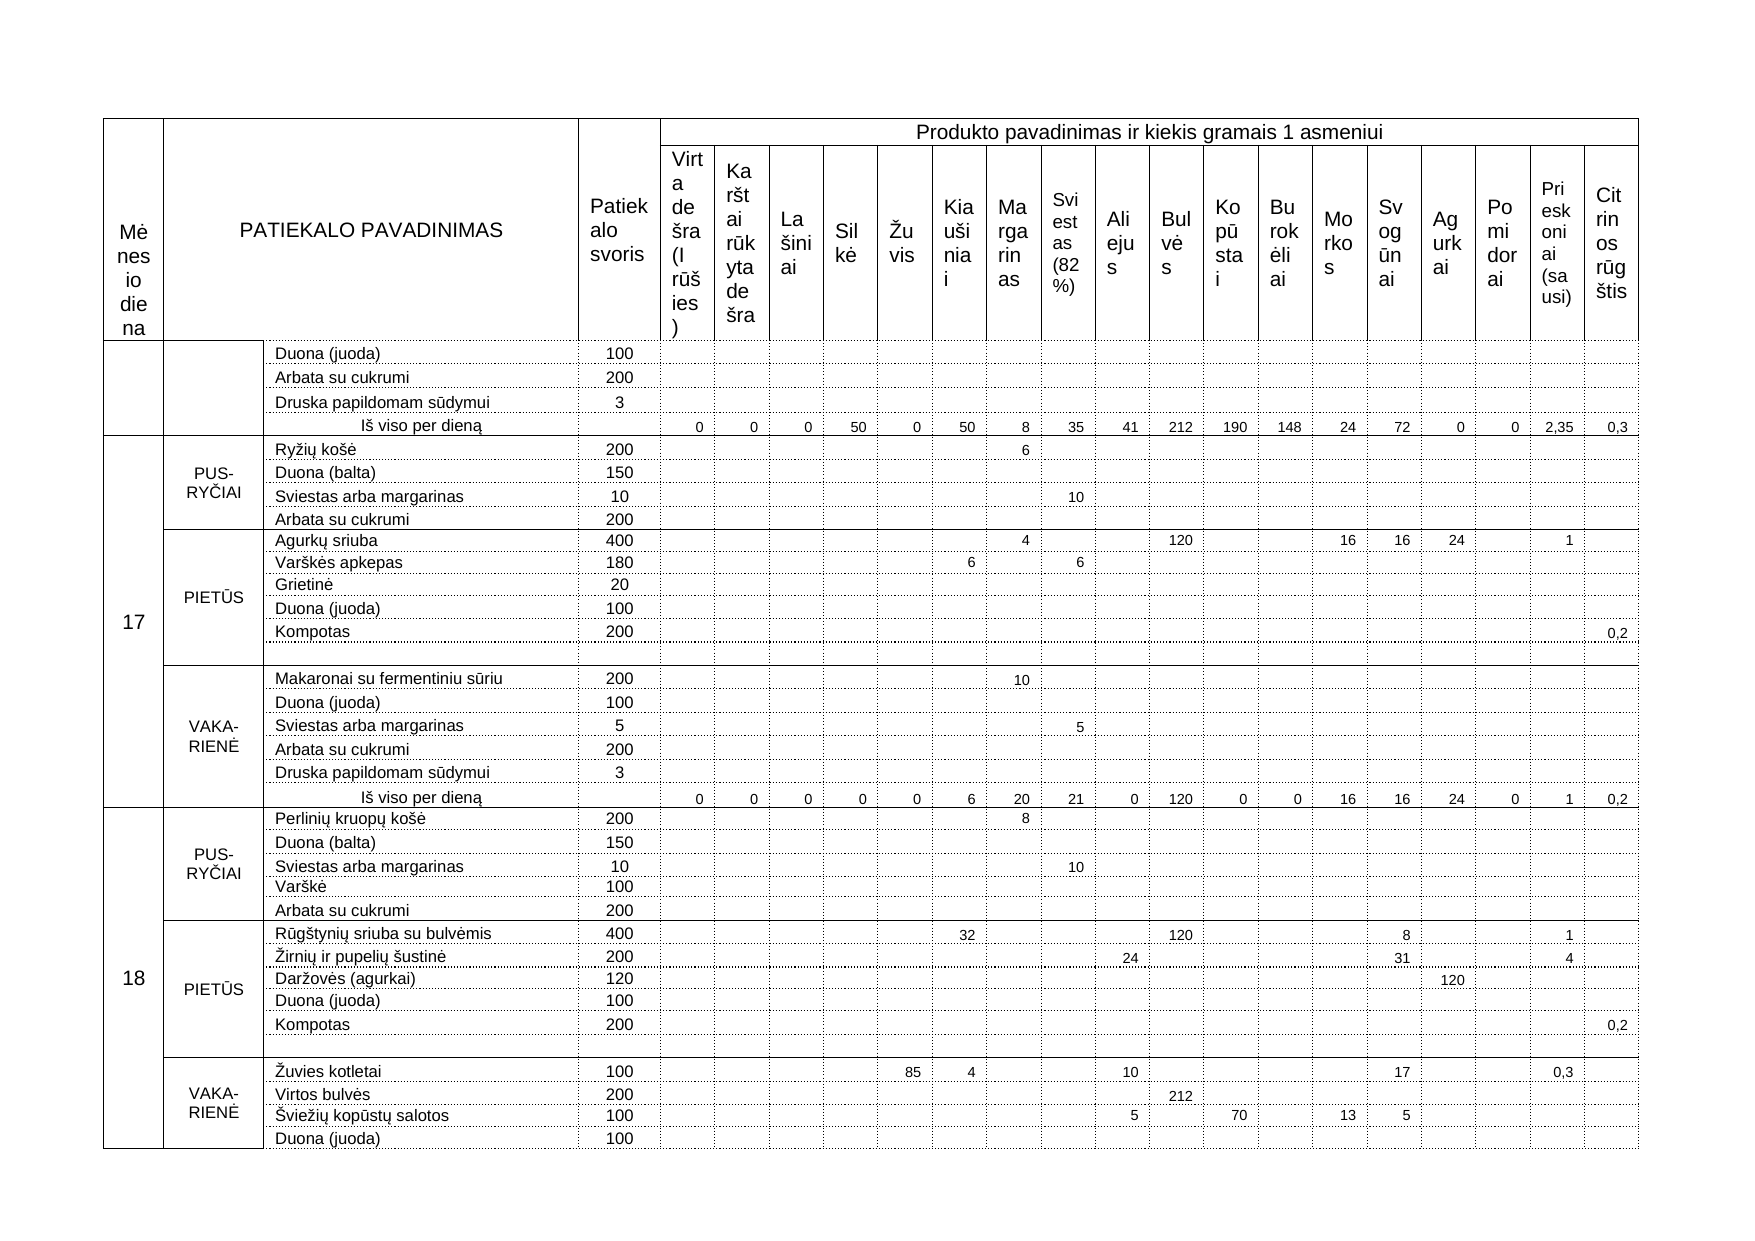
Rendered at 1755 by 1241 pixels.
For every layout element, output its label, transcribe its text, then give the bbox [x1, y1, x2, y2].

table_cell [1367, 688, 1421, 712]
table_cell [769, 1081, 823, 1104]
table_cell [987, 482, 1041, 506]
table_cell [1204, 1034, 1258, 1057]
table_cell [1258, 966, 1313, 988]
table_cell [1421, 1034, 1476, 1057]
table_cell [1150, 1010, 1204, 1034]
table_cell [1530, 618, 1584, 641]
table_cell [1367, 853, 1421, 876]
table_cell [1150, 340, 1204, 363]
table_cell [987, 966, 1041, 988]
table_cell 70 [1204, 1104, 1258, 1126]
table_cell [1204, 482, 1258, 506]
table_cell [824, 506, 878, 529]
table_cell 0,2 [1585, 782, 1639, 807]
table_cell Svogūnai [1368, 146, 1421, 340]
table_cell 10 [1041, 853, 1095, 876]
table_cell Rūgštynių sriuba su bulvėmis [264, 921, 579, 943]
table_cell Duona (balta) [264, 829, 579, 852]
table_cell [987, 1104, 1041, 1126]
table_cell Virtos bulvės [264, 1081, 579, 1104]
table_cell [1585, 482, 1639, 506]
table_cell [987, 921, 1041, 943]
table_cell 17 [1367, 1058, 1421, 1081]
table_cell [1585, 876, 1639, 896]
table_cell [1530, 988, 1584, 1010]
table_cell [1095, 641, 1150, 665]
table_cell [1095, 551, 1150, 573]
table_cell [1150, 387, 1204, 412]
table_cell [660, 618, 715, 641]
table_cell [1095, 506, 1150, 529]
table_cell [660, 1104, 715, 1126]
table_cell [1313, 876, 1367, 896]
table_cell 200 [579, 1010, 660, 1034]
table_cell [579, 782, 660, 807]
table_cell Sviestas arba margarinas [264, 853, 579, 876]
table_cell [769, 530, 823, 551]
table_cell Duona (juoda) [264, 688, 579, 712]
table_cell 0 [824, 782, 878, 807]
table_cell 120 [1150, 782, 1204, 807]
table_cell [878, 666, 932, 688]
table_cell [1367, 1081, 1421, 1104]
table_cell [1476, 573, 1530, 594]
table_cell Grietinė [264, 573, 579, 594]
table_cell 16 [1313, 782, 1367, 807]
table_cell [1530, 1081, 1584, 1104]
table_cell [1204, 340, 1258, 363]
table_cell [1041, 1010, 1095, 1034]
table_cell [1476, 943, 1530, 966]
table_cell 200 [579, 506, 660, 529]
table_cell [1585, 436, 1639, 459]
table_cell Kompotas [264, 618, 579, 641]
table_cell [1476, 735, 1530, 759]
table_cell [769, 1058, 823, 1081]
table_cell [1258, 735, 1313, 759]
table_cell [1313, 1010, 1367, 1034]
table_cell [715, 459, 769, 482]
table_cell 0 [878, 782, 932, 807]
table_cell [1313, 459, 1367, 482]
table_cell [1476, 618, 1530, 641]
table_cell [1585, 759, 1639, 782]
table_cell [932, 1034, 987, 1057]
table_cell [824, 876, 878, 896]
table_cell [1367, 712, 1421, 735]
table_cell [1204, 363, 1258, 387]
table_cell 0 [715, 412, 769, 435]
table_cell [987, 896, 1041, 919]
table_cell [769, 641, 823, 665]
table_cell 190 [1204, 412, 1258, 435]
table_cell [660, 829, 715, 852]
table_cell 0,3 [1585, 412, 1639, 435]
table_cell [1421, 829, 1476, 852]
table_cell 5 [579, 712, 660, 735]
table_cell [1530, 595, 1584, 618]
table_cell 6 [1041, 551, 1095, 573]
table_cell [987, 551, 1041, 573]
table_cell [1585, 829, 1639, 852]
table_cell Agurkai [1422, 146, 1475, 340]
table_cell Kiaušiniai [933, 146, 986, 340]
table_cell [878, 688, 932, 712]
table_cell [1258, 595, 1313, 618]
table_cell [1258, 340, 1313, 363]
table_cell 10 [1041, 482, 1095, 506]
table_cell Prieskoniai (sausi) [1531, 146, 1584, 340]
table_cell 17 [104, 436, 163, 807]
table_cell [769, 573, 823, 594]
table_cell [1150, 1104, 1204, 1126]
table_cell [769, 506, 823, 529]
table_cell Aliejus [1096, 146, 1149, 340]
table_cell [1367, 1034, 1421, 1057]
table_cell [1095, 436, 1150, 459]
table_cell [1150, 735, 1204, 759]
table_cell Kopūstai [1204, 146, 1258, 340]
table_cell [1421, 943, 1476, 966]
table_cell [932, 436, 987, 459]
table_cell [987, 735, 1041, 759]
table_cell [660, 530, 715, 551]
table_cell PUS- RYČIAI [164, 808, 263, 919]
table_cell [1041, 966, 1095, 988]
table_cell [1095, 595, 1150, 618]
table_cell [1367, 573, 1421, 594]
table_cell [1313, 363, 1367, 387]
table_cell [1313, 666, 1367, 688]
table_cell [1313, 853, 1367, 876]
table_cell [1041, 943, 1095, 966]
table_cell [769, 387, 823, 412]
table_cell [1313, 482, 1367, 506]
table_cell [660, 1081, 715, 1104]
table_cell [1476, 1126, 1530, 1148]
table_cell [1530, 896, 1584, 919]
table_cell [660, 1058, 715, 1081]
table_cell 85 [878, 1058, 932, 1081]
table_cell [1313, 506, 1367, 529]
table_cell [932, 530, 987, 551]
table_cell [1530, 573, 1584, 594]
table_cell 3 [579, 387, 660, 412]
table_cell [660, 735, 715, 759]
table_cell Pomidorai [1476, 146, 1530, 340]
table_header PATIEKALO PAVADINIMAS [164, 119, 578, 340]
table_cell [932, 943, 987, 966]
table_cell [932, 340, 987, 363]
table_cell [1204, 595, 1258, 618]
table_cell [1095, 988, 1150, 1010]
table_cell [1530, 641, 1584, 665]
table_cell [1150, 595, 1204, 618]
table_cell [1367, 641, 1421, 665]
table_cell [660, 363, 715, 387]
table_cell [878, 551, 932, 573]
table_cell [1204, 641, 1258, 665]
table_cell [1204, 573, 1258, 594]
table_cell [1041, 688, 1095, 712]
table_cell [715, 1058, 769, 1081]
table_cell Duona (juoda) [264, 988, 579, 1010]
table_cell Daržovės (agurkai) [264, 966, 579, 988]
table_cell [824, 340, 878, 363]
table_cell [1313, 573, 1367, 594]
table_cell [1313, 340, 1367, 363]
table_cell [1258, 573, 1313, 594]
table_cell 32 [932, 921, 987, 943]
table_cell [1421, 340, 1476, 363]
table_cell [660, 1126, 715, 1148]
table_cell [1258, 1081, 1313, 1104]
table_cell 100 [579, 340, 660, 363]
table_cell [824, 712, 878, 735]
table_cell 100 [579, 1126, 660, 1148]
table_cell 150 [579, 459, 660, 482]
table_cell [1421, 506, 1476, 529]
table_cell [1585, 573, 1639, 594]
table_cell Margarinas [987, 146, 1041, 340]
table_cell 50 [932, 412, 987, 435]
table_cell 200 [579, 436, 660, 459]
table_cell [1367, 436, 1421, 459]
table_cell [1150, 459, 1204, 482]
table_cell [1313, 759, 1367, 782]
table_cell [1150, 618, 1204, 641]
table_cell 8 [987, 808, 1041, 829]
table_cell [1313, 1058, 1367, 1081]
table_cell [878, 436, 932, 459]
table_cell [824, 641, 878, 665]
table_cell [769, 735, 823, 759]
table_cell [769, 759, 823, 782]
table_cell [824, 735, 878, 759]
table_cell Žuvies kotletai [264, 1058, 579, 1081]
table_cell [824, 1104, 878, 1126]
table_cell [1421, 641, 1476, 665]
table_cell [1421, 459, 1476, 482]
table_cell [1367, 666, 1421, 688]
table_cell [1041, 459, 1095, 482]
table_cell [715, 688, 769, 712]
table_cell [769, 551, 823, 573]
table_cell [1585, 735, 1639, 759]
table_cell Sviestas (82 %) [1042, 146, 1095, 340]
table_cell [987, 618, 1041, 641]
table_cell [769, 853, 823, 876]
table_cell [715, 808, 769, 829]
table_cell 1 [1530, 782, 1584, 807]
table_cell [1258, 876, 1313, 896]
table_cell [1530, 506, 1584, 529]
table_cell [1476, 436, 1530, 459]
table_cell 1 [1530, 921, 1584, 943]
table_cell [1041, 387, 1095, 412]
table_cell [824, 363, 878, 387]
table_cell Perlinių kruopų košė [264, 808, 579, 829]
table_cell Arbata su cukrumi [264, 506, 579, 529]
table_cell [715, 618, 769, 641]
table_cell [824, 896, 878, 919]
table_cell [1585, 666, 1639, 688]
table_cell [1530, 436, 1584, 459]
table_cell [1530, 876, 1584, 896]
table_cell [1476, 829, 1530, 852]
table_cell 24 [1313, 412, 1367, 435]
table_cell [1150, 436, 1204, 459]
table_cell [932, 363, 987, 387]
table_cell [1585, 1081, 1639, 1104]
table_cell [715, 921, 769, 943]
table_cell [987, 459, 1041, 482]
table_cell [1204, 853, 1258, 876]
table_cell [824, 688, 878, 712]
table_cell 120 [1150, 530, 1204, 551]
table_cell [1204, 921, 1258, 943]
table_cell [1530, 551, 1584, 573]
table_cell [1421, 387, 1476, 412]
table_cell Arbata su cukrumi [264, 735, 579, 759]
table_cell [987, 1010, 1041, 1034]
table_cell [1476, 530, 1530, 551]
table_cell [660, 808, 715, 829]
table_cell [769, 1034, 823, 1057]
table_cell [579, 641, 660, 665]
table_cell [1150, 712, 1204, 735]
table_cell 5 [1095, 1104, 1150, 1126]
table_cell 24 [1421, 782, 1476, 807]
table_cell [1041, 1034, 1095, 1057]
table_cell 400 [579, 530, 660, 551]
table_cell [1313, 641, 1367, 665]
table_cell [932, 808, 987, 829]
table_cell [1585, 340, 1639, 363]
table_cell [1476, 387, 1530, 412]
table_cell [987, 876, 1041, 896]
table_cell [1530, 688, 1584, 712]
table_cell [1041, 988, 1095, 1010]
table_cell Duona (juoda) [264, 340, 579, 363]
table_cell [1041, 735, 1095, 759]
table_cell [1150, 988, 1204, 1010]
table_cell [660, 666, 715, 688]
table_cell [660, 759, 715, 782]
table_cell [987, 641, 1041, 665]
table_cell [660, 1010, 715, 1034]
table_cell [660, 876, 715, 896]
table_cell 6 [932, 782, 987, 807]
table_cell [1258, 1058, 1313, 1081]
table_cell [1095, 921, 1150, 943]
table_cell [1258, 759, 1313, 782]
table_cell [1258, 363, 1313, 387]
table_cell [769, 618, 823, 641]
table_cell 31 [1367, 943, 1421, 966]
table_cell [1530, 387, 1584, 412]
table_cell [1421, 436, 1476, 459]
table_cell [878, 573, 932, 594]
table_cell [1476, 1010, 1530, 1034]
table_cell [1367, 387, 1421, 412]
table_cell [769, 876, 823, 896]
table_cell [1258, 921, 1313, 943]
table_cell [1421, 808, 1476, 829]
table_cell [932, 1081, 987, 1104]
table_cell [1313, 896, 1367, 919]
table_cell [1367, 551, 1421, 573]
table_cell Silkė [824, 146, 877, 340]
table_cell [1258, 988, 1313, 1010]
table_cell [1150, 551, 1204, 573]
table_cell [715, 896, 769, 919]
table_cell [1421, 759, 1476, 782]
table_cell PIETŪS [164, 530, 263, 665]
table_cell [1313, 921, 1367, 943]
table_cell [1041, 808, 1095, 829]
table_cell [1258, 482, 1313, 506]
table_cell [1367, 482, 1421, 506]
table_cell [1041, 921, 1095, 943]
table_cell [1585, 966, 1639, 988]
table_cell [715, 666, 769, 688]
table_cell [660, 712, 715, 735]
table_cell [1095, 1010, 1150, 1034]
table_cell [1095, 759, 1150, 782]
table_cell [824, 573, 878, 594]
table_cell [1313, 808, 1367, 829]
table_cell [878, 988, 932, 1010]
table_cell [1150, 1034, 1204, 1057]
table_cell [824, 482, 878, 506]
table_cell [715, 1034, 769, 1057]
table_cell [1585, 641, 1639, 665]
table_cell [1585, 363, 1639, 387]
table_cell [1585, 896, 1639, 919]
table_cell [769, 595, 823, 618]
table_cell [1476, 1081, 1530, 1104]
table_cell [1313, 688, 1367, 712]
table_cell 10 [987, 666, 1041, 688]
table_cell 10 [579, 482, 660, 506]
table_cell [987, 573, 1041, 594]
table_cell [164, 341, 263, 435]
table_cell Karštai rūkyta dešra [715, 146, 769, 340]
table_cell [1585, 943, 1639, 966]
table_cell [1421, 573, 1476, 594]
table_cell 200 [579, 735, 660, 759]
table_cell [1585, 853, 1639, 876]
table_cell [1258, 530, 1313, 551]
table_cell [932, 387, 987, 412]
table_cell [1204, 896, 1258, 919]
table_cell 100 [579, 876, 660, 896]
table_cell [660, 943, 715, 966]
table_cell [932, 573, 987, 594]
table_cell [715, 1010, 769, 1034]
table_cell [715, 829, 769, 852]
table_cell [660, 551, 715, 573]
table_cell [1421, 712, 1476, 735]
table_cell 100 [579, 1058, 660, 1081]
table_cell [1204, 829, 1258, 852]
table_cell [769, 712, 823, 735]
table_cell [1476, 506, 1530, 529]
table_cell 24 [1421, 530, 1476, 551]
table_cell [1421, 618, 1476, 641]
table_cell 50 [824, 412, 878, 435]
table_cell [987, 759, 1041, 782]
table_cell 0 [1476, 782, 1530, 807]
table_cell 35 [1041, 412, 1095, 435]
table_cell 400 [579, 921, 660, 943]
table_cell [987, 387, 1041, 412]
table_cell 0 [1258, 782, 1313, 807]
table_cell [1476, 551, 1530, 573]
table_cell [932, 688, 987, 712]
table_cell [1530, 1034, 1584, 1057]
table_cell [1367, 506, 1421, 529]
table_cell Virta dešra (I rūšies) [661, 146, 714, 340]
table_cell VAKA- RIENĖ [164, 1058, 263, 1148]
table_cell [824, 1081, 878, 1104]
table_cell 0 [660, 412, 715, 435]
table_cell [1095, 482, 1150, 506]
table_cell Iš viso per dieną [264, 412, 579, 435]
table_cell [824, 988, 878, 1010]
table_cell [1421, 876, 1476, 896]
table_cell [1530, 853, 1584, 876]
table_cell [987, 363, 1041, 387]
table_cell [1258, 666, 1313, 688]
table_cell [1530, 482, 1584, 506]
table_cell [987, 1034, 1041, 1057]
table_cell 10 [579, 853, 660, 876]
table_cell [660, 506, 715, 529]
table_cell [715, 1081, 769, 1104]
table_cell [932, 853, 987, 876]
table_cell [932, 666, 987, 688]
table_cell [987, 853, 1041, 876]
table_cell [1476, 363, 1530, 387]
table_cell [1530, 966, 1584, 988]
table_cell [1476, 595, 1530, 618]
table_cell [1095, 666, 1150, 688]
table_cell [824, 666, 878, 688]
table_cell [932, 896, 987, 919]
table_cell [1367, 988, 1421, 1010]
table_cell [987, 829, 1041, 852]
table_cell [1204, 1081, 1258, 1104]
table_cell [824, 1058, 878, 1081]
table_cell [1313, 966, 1367, 988]
table_cell Arbata su cukrumi [264, 896, 579, 919]
table_cell [878, 1104, 932, 1126]
table_cell [1476, 666, 1530, 688]
table_cell [1258, 853, 1313, 876]
table_cell [769, 340, 823, 363]
table_cell [878, 459, 932, 482]
table_cell [264, 641, 579, 665]
table_cell 6 [932, 551, 987, 573]
table_cell [1476, 921, 1530, 943]
table_cell [1530, 363, 1584, 387]
table_cell 120 [579, 966, 660, 988]
table_cell [1150, 759, 1204, 782]
table_cell 200 [579, 808, 660, 829]
table_cell [1421, 896, 1476, 919]
table_cell [1095, 735, 1150, 759]
table_cell [878, 506, 932, 529]
table_cell [1476, 988, 1530, 1010]
table_cell [715, 966, 769, 988]
table_cell [769, 666, 823, 688]
table_cell [1095, 688, 1150, 712]
table_cell 0,2 [1585, 1010, 1639, 1034]
table_cell [878, 1081, 932, 1104]
table_cell [1421, 853, 1476, 876]
table_cell [1258, 459, 1313, 482]
table_cell 4 [1530, 943, 1584, 966]
table_cell [1530, 735, 1584, 759]
table_cell 16 [1367, 530, 1421, 551]
table_cell [1476, 1104, 1530, 1126]
table_cell PUS- RYČIAI [164, 436, 263, 529]
table_cell [932, 482, 987, 506]
table_cell [878, 876, 932, 896]
table_cell [1041, 363, 1095, 387]
table_cell [1421, 1104, 1476, 1126]
table_cell [1258, 829, 1313, 852]
table_cell [1204, 1058, 1258, 1081]
table_cell [1204, 735, 1258, 759]
table_cell 0 [660, 782, 715, 807]
table_cell [878, 759, 932, 782]
table_cell [715, 363, 769, 387]
table_cell [1041, 1058, 1095, 1081]
table_cell [824, 1034, 878, 1057]
table_cell [1367, 735, 1421, 759]
table_cell [769, 436, 823, 459]
table_cell [715, 530, 769, 551]
table_cell [932, 506, 987, 529]
table_cell [824, 459, 878, 482]
table_cell [1585, 459, 1639, 482]
table_cell [1041, 573, 1095, 594]
table_cell [1150, 896, 1204, 919]
table_cell [1204, 459, 1258, 482]
table_cell 13 [1313, 1104, 1367, 1126]
table_cell 0 [715, 782, 769, 807]
table_cell 0 [878, 412, 932, 435]
table_cell [1258, 1104, 1313, 1126]
table_cell [1476, 808, 1530, 829]
table_cell [987, 943, 1041, 966]
table_cell [769, 1104, 823, 1126]
table_cell Varškės apkepas [264, 551, 579, 573]
table_cell [1041, 829, 1095, 852]
table_cell [1585, 1058, 1639, 1081]
table_cell Druska papildomam sūdymui [264, 759, 579, 782]
table_cell [1150, 876, 1204, 896]
table_cell 16 [1313, 530, 1367, 551]
table_cell [1476, 759, 1530, 782]
table_cell [824, 530, 878, 551]
table_header Produkto pavadinimas ir kiekis gramais 1 asmeniui [661, 119, 1638, 145]
table_cell [878, 829, 932, 852]
table_cell [1041, 340, 1095, 363]
table_cell [1313, 387, 1367, 412]
table_cell 5 [1367, 1104, 1421, 1126]
table_cell [769, 943, 823, 966]
table_cell [579, 1034, 660, 1057]
table_cell 180 [579, 551, 660, 573]
table_cell [824, 595, 878, 618]
table_cell [932, 735, 987, 759]
table_cell [1204, 530, 1258, 551]
table_cell [1095, 340, 1150, 363]
table_cell 200 [579, 363, 660, 387]
table_cell Žuvis [878, 146, 932, 340]
table_cell 100 [579, 595, 660, 618]
table_cell [715, 853, 769, 876]
table_cell [1585, 530, 1639, 551]
table_cell [1421, 1126, 1476, 1148]
table_cell [769, 921, 823, 943]
table_cell [932, 759, 987, 782]
table_cell [660, 340, 715, 363]
table_cell [1150, 666, 1204, 688]
table_cell [104, 341, 163, 435]
table_cell [987, 595, 1041, 618]
table_cell [660, 436, 715, 459]
table_cell [878, 853, 932, 876]
table_cell [1204, 966, 1258, 988]
table_cell [715, 988, 769, 1010]
table_cell [1041, 1126, 1095, 1148]
table_cell [1150, 363, 1204, 387]
table_cell [1530, 340, 1584, 363]
table_cell [1476, 712, 1530, 735]
table_cell [715, 641, 769, 665]
table_cell [1530, 829, 1584, 852]
table_cell [987, 1058, 1041, 1081]
table_cell [1095, 363, 1150, 387]
table_cell [1421, 688, 1476, 712]
table_cell [1258, 712, 1313, 735]
table_cell [769, 1010, 823, 1034]
table_cell [769, 988, 823, 1010]
table_cell [769, 896, 823, 919]
table_cell [824, 921, 878, 943]
table_cell Ryžių košė [264, 436, 579, 459]
table_cell [1476, 340, 1530, 363]
table_cell [1367, 829, 1421, 852]
table_cell [1041, 1081, 1095, 1104]
table_cell [878, 641, 932, 665]
table_cell 100 [579, 988, 660, 1010]
table_cell Citrinos rūgštis [1585, 146, 1638, 340]
table_cell [1258, 688, 1313, 712]
table_cell 0 [769, 412, 823, 435]
table_cell [1476, 641, 1530, 665]
table_cell [715, 759, 769, 782]
table_cell [1476, 876, 1530, 896]
table_cell [1258, 1034, 1313, 1057]
table_cell [1313, 1126, 1367, 1148]
table_cell [878, 966, 932, 988]
table_cell [1095, 712, 1150, 735]
table_cell [1095, 530, 1150, 551]
table_cell [1367, 363, 1421, 387]
table_cell [1585, 551, 1639, 573]
table_cell [824, 436, 878, 459]
table_cell Lašiniai [770, 146, 823, 340]
table_cell Makaronai su fermentiniu sūriu [264, 666, 579, 688]
table_cell [1585, 688, 1639, 712]
table_cell [1095, 1126, 1150, 1148]
table_cell [878, 387, 932, 412]
table_cell [1313, 595, 1367, 618]
table_cell 8 [1367, 921, 1421, 943]
table_cell [1041, 876, 1095, 896]
table_cell [1585, 1126, 1639, 1148]
table_cell [1313, 735, 1367, 759]
table_cell [878, 363, 932, 387]
table_cell [1258, 551, 1313, 573]
table_cell [1367, 340, 1421, 363]
table_cell 21 [1041, 782, 1095, 807]
table_cell Arbata su cukrumi [264, 363, 579, 387]
table_cell [769, 363, 823, 387]
table_cell [932, 618, 987, 641]
table_cell [878, 1034, 932, 1057]
table_cell [579, 412, 660, 435]
table_cell [1258, 943, 1313, 966]
table_cell [1421, 1010, 1476, 1034]
table_cell [1258, 1126, 1313, 1148]
table_cell [1313, 436, 1367, 459]
table_cell [932, 966, 987, 988]
table_cell [1585, 595, 1639, 618]
table_cell [1421, 666, 1476, 688]
table_cell [1150, 853, 1204, 876]
table_cell [1421, 988, 1476, 1010]
table_cell [932, 1010, 987, 1034]
table_cell [715, 1104, 769, 1126]
table_cell [769, 688, 823, 712]
table_cell [987, 340, 1041, 363]
table_cell Duona (juoda) [264, 595, 579, 618]
table_cell Sviestas arba margarinas [264, 482, 579, 506]
table_cell [1204, 618, 1258, 641]
table_cell [1585, 988, 1639, 1010]
table_cell [715, 1126, 769, 1148]
table_cell [878, 618, 932, 641]
table_cell 200 [579, 618, 660, 641]
table_cell [1204, 688, 1258, 712]
table_cell [824, 943, 878, 966]
table_cell 6 [987, 436, 1041, 459]
table_cell [878, 712, 932, 735]
table_cell Morkos [1313, 146, 1367, 340]
table_cell [878, 482, 932, 506]
table_cell [1204, 387, 1258, 412]
table_cell [660, 921, 715, 943]
table_cell [987, 988, 1041, 1010]
table_cell [932, 595, 987, 618]
table_cell [660, 896, 715, 919]
table_cell [1585, 1034, 1639, 1057]
table_cell [987, 1081, 1041, 1104]
table_cell [1041, 759, 1095, 782]
table_cell [1258, 506, 1313, 529]
table_cell [1204, 712, 1258, 735]
table_cell [715, 943, 769, 966]
table_cell [1476, 459, 1530, 482]
table_cell [1476, 966, 1530, 988]
table_cell [824, 1010, 878, 1034]
table_cell [824, 551, 878, 573]
table_cell [824, 1126, 878, 1148]
table_cell [1421, 595, 1476, 618]
table_cell [715, 735, 769, 759]
table_cell [987, 688, 1041, 712]
table_cell [1204, 759, 1258, 782]
table_cell [932, 1104, 987, 1126]
table_cell [769, 482, 823, 506]
table_cell [1095, 876, 1150, 896]
table_cell 0,3 [1530, 1058, 1584, 1081]
table_cell [1313, 829, 1367, 852]
table_cell [1421, 1058, 1476, 1081]
table_cell [660, 573, 715, 594]
table_cell [715, 573, 769, 594]
table_cell [1421, 1081, 1476, 1104]
table_cell [932, 641, 987, 665]
table_cell [824, 853, 878, 876]
table_cell Sviestas arba margarinas [264, 712, 579, 735]
table_cell [1476, 1034, 1530, 1057]
table_cell [1585, 712, 1639, 735]
table_cell [1041, 641, 1095, 665]
table_cell [1041, 595, 1095, 618]
table_cell 200 [579, 1081, 660, 1104]
table_cell [932, 829, 987, 852]
table_cell [715, 436, 769, 459]
table_cell [1041, 666, 1095, 688]
table_cell [1421, 551, 1476, 573]
table_cell 3 [579, 759, 660, 782]
table_cell [660, 1034, 715, 1057]
table_cell [660, 966, 715, 988]
table_cell [932, 988, 987, 1010]
table_cell 20 [579, 573, 660, 594]
table_cell [1204, 943, 1258, 966]
table_cell [715, 595, 769, 618]
table_cell [1421, 482, 1476, 506]
table_cell [1258, 641, 1313, 665]
table_cell [932, 712, 987, 735]
table_cell Šviežių kopūstų salotos [264, 1104, 579, 1126]
table_cell [715, 712, 769, 735]
table_cell 148 [1258, 412, 1313, 435]
table_cell [769, 1126, 823, 1148]
table_cell [660, 853, 715, 876]
table_cell [1530, 1104, 1584, 1126]
table_cell [932, 876, 987, 896]
table_cell [1095, 387, 1150, 412]
table_cell [1041, 1104, 1095, 1126]
table_cell 0,2 [1585, 618, 1639, 641]
table_cell [715, 482, 769, 506]
table_cell [1367, 876, 1421, 896]
table_cell 0 [1095, 782, 1150, 807]
table_cell [1313, 943, 1367, 966]
table_cell [878, 1126, 932, 1148]
table_cell [1150, 808, 1204, 829]
table_cell [1585, 506, 1639, 529]
table_cell [1367, 966, 1421, 988]
table_cell [878, 808, 932, 829]
table_cell 200 [579, 943, 660, 966]
table_cell [660, 387, 715, 412]
table_cell [660, 595, 715, 618]
table_cell [1095, 1034, 1150, 1057]
table_cell [1367, 595, 1421, 618]
table_cell [1204, 666, 1258, 688]
table_cell [824, 966, 878, 988]
table_cell [1367, 808, 1421, 829]
table_cell [660, 688, 715, 712]
table_cell [1585, 1104, 1639, 1126]
table_cell [715, 876, 769, 896]
table_cell [1258, 618, 1313, 641]
table_cell [1585, 921, 1639, 943]
table_cell [660, 641, 715, 665]
table_cell Bulvės [1150, 146, 1203, 340]
table_cell 100 [579, 688, 660, 712]
table_cell [1530, 1010, 1584, 1034]
table_cell [1258, 1010, 1313, 1034]
table_cell [1367, 618, 1421, 641]
table_cell 120 [1150, 921, 1204, 943]
table_cell [987, 506, 1041, 529]
table_cell [264, 1034, 579, 1057]
table_cell 16 [1367, 782, 1421, 807]
table_cell 0 [769, 782, 823, 807]
table_cell [824, 618, 878, 641]
table_cell [1313, 618, 1367, 641]
table_cell [1476, 896, 1530, 919]
table_cell [878, 735, 932, 759]
table_cell [1476, 482, 1530, 506]
table_cell [660, 482, 715, 506]
table_cell [1204, 988, 1258, 1010]
table_cell [1204, 808, 1258, 829]
table_cell [1095, 829, 1150, 852]
table_cell [1476, 1058, 1530, 1081]
table_cell [878, 530, 932, 551]
table_cell [824, 829, 878, 852]
table_cell [1095, 459, 1150, 482]
table_header Mėnesio diena [104, 119, 163, 340]
table_cell [1041, 896, 1095, 919]
table_cell 20 [987, 782, 1041, 807]
table_cell [878, 595, 932, 618]
table_cell 4 [932, 1058, 987, 1081]
table_cell [660, 459, 715, 482]
table_cell [1041, 506, 1095, 529]
table_cell [1421, 735, 1476, 759]
table_cell [1421, 363, 1476, 387]
table_cell [1204, 551, 1258, 573]
table_cell [1041, 530, 1095, 551]
table_cell [1095, 896, 1150, 919]
table_cell [1313, 1034, 1367, 1057]
table_cell 8 [987, 412, 1041, 435]
table_cell [932, 1126, 987, 1148]
table_cell [1530, 1126, 1584, 1148]
table_cell [1530, 759, 1584, 782]
table_cell [1150, 482, 1204, 506]
table_cell [1150, 641, 1204, 665]
table_cell 5 [1041, 712, 1095, 735]
table_cell Varškė [264, 876, 579, 896]
table_cell 2,35 [1530, 412, 1584, 435]
table_cell [1367, 459, 1421, 482]
table_cell [824, 759, 878, 782]
table_cell 18 [104, 808, 163, 1148]
table_cell [1041, 436, 1095, 459]
table_cell [1367, 896, 1421, 919]
table_cell [1204, 876, 1258, 896]
table_cell VAKA- RIENĖ [164, 666, 263, 807]
table_cell [1041, 618, 1095, 641]
table_cell [878, 340, 932, 363]
table_cell [1258, 896, 1313, 919]
table_cell Kompotas [264, 1010, 579, 1034]
table_cell [715, 340, 769, 363]
table_cell 41 [1095, 412, 1150, 435]
table_cell 0 [1476, 412, 1530, 435]
table_cell [715, 387, 769, 412]
table_cell [1585, 387, 1639, 412]
table_cell [1530, 808, 1584, 829]
table_cell [769, 829, 823, 852]
table_cell [1204, 1010, 1258, 1034]
table_cell [1095, 853, 1150, 876]
table_cell 120 [1421, 966, 1476, 988]
table_cell [1150, 1058, 1204, 1081]
table_cell [1150, 506, 1204, 529]
table_cell [1150, 1126, 1204, 1148]
table_cell Žirnių ir pupelių šustinė [264, 943, 579, 966]
table_cell [824, 387, 878, 412]
table_cell [987, 712, 1041, 735]
table_cell 100 [579, 1104, 660, 1126]
table_cell [1095, 808, 1150, 829]
table_cell [878, 943, 932, 966]
table_cell [878, 1010, 932, 1034]
table_cell Burokėliai [1259, 146, 1312, 340]
table_cell [1150, 829, 1204, 852]
table_cell [715, 506, 769, 529]
table_cell 10 [1095, 1058, 1150, 1081]
table_cell [1476, 688, 1530, 712]
table_cell [1095, 966, 1150, 988]
table_cell [987, 1126, 1041, 1148]
table_cell 150 [579, 829, 660, 852]
table_cell [1313, 712, 1367, 735]
table_cell [1476, 853, 1530, 876]
table_cell PIETŪS [164, 921, 263, 1057]
table_cell [1095, 573, 1150, 594]
table_cell 0 [1204, 782, 1258, 807]
table_cell 4 [987, 530, 1041, 551]
table_header Patiekalo svoris [579, 119, 660, 340]
table_cell 200 [579, 666, 660, 688]
table_cell [878, 896, 932, 919]
table_cell Iš viso per dieną [264, 782, 579, 807]
table_cell Duona (balta) [264, 459, 579, 482]
table_cell [1150, 688, 1204, 712]
table_cell [1204, 506, 1258, 529]
table_cell [1585, 808, 1639, 829]
table_cell [932, 459, 987, 482]
table_cell [660, 988, 715, 1010]
table_cell [1258, 387, 1313, 412]
table_cell 1 [1530, 530, 1584, 551]
table_cell Agurkų sriuba [264, 530, 579, 551]
table_cell 212 [1150, 412, 1204, 435]
table_cell [715, 551, 769, 573]
table_cell 72 [1367, 412, 1421, 435]
table_cell [1258, 808, 1313, 829]
table_cell [1421, 921, 1476, 943]
table_cell [1258, 436, 1313, 459]
table_cell [1095, 1081, 1150, 1104]
table_cell [878, 921, 932, 943]
table_cell [1313, 988, 1367, 1010]
table_cell [1313, 1081, 1367, 1104]
table_cell [1150, 966, 1204, 988]
table_cell 24 [1095, 943, 1150, 966]
table_cell [769, 966, 823, 988]
table_cell 212 [1150, 1081, 1204, 1104]
table_cell [1530, 459, 1584, 482]
table_cell 0 [1421, 412, 1476, 435]
table_cell [1367, 1126, 1421, 1148]
table_cell [1530, 666, 1584, 688]
table_cell [1150, 943, 1204, 966]
table_cell [1204, 1126, 1258, 1148]
table_cell Duona (juoda) [264, 1126, 579, 1148]
table_cell [769, 459, 823, 482]
table_cell [769, 808, 823, 829]
table_cell Druska papildomam sūdymui [264, 387, 579, 412]
table_cell [1150, 573, 1204, 594]
table_cell [1367, 759, 1421, 782]
table_cell [1095, 618, 1150, 641]
table_cell [1204, 436, 1258, 459]
table_cell [824, 808, 878, 829]
table_cell [1367, 1010, 1421, 1034]
table_cell 200 [579, 896, 660, 919]
table_cell [1530, 712, 1584, 735]
table_cell [1313, 551, 1367, 573]
